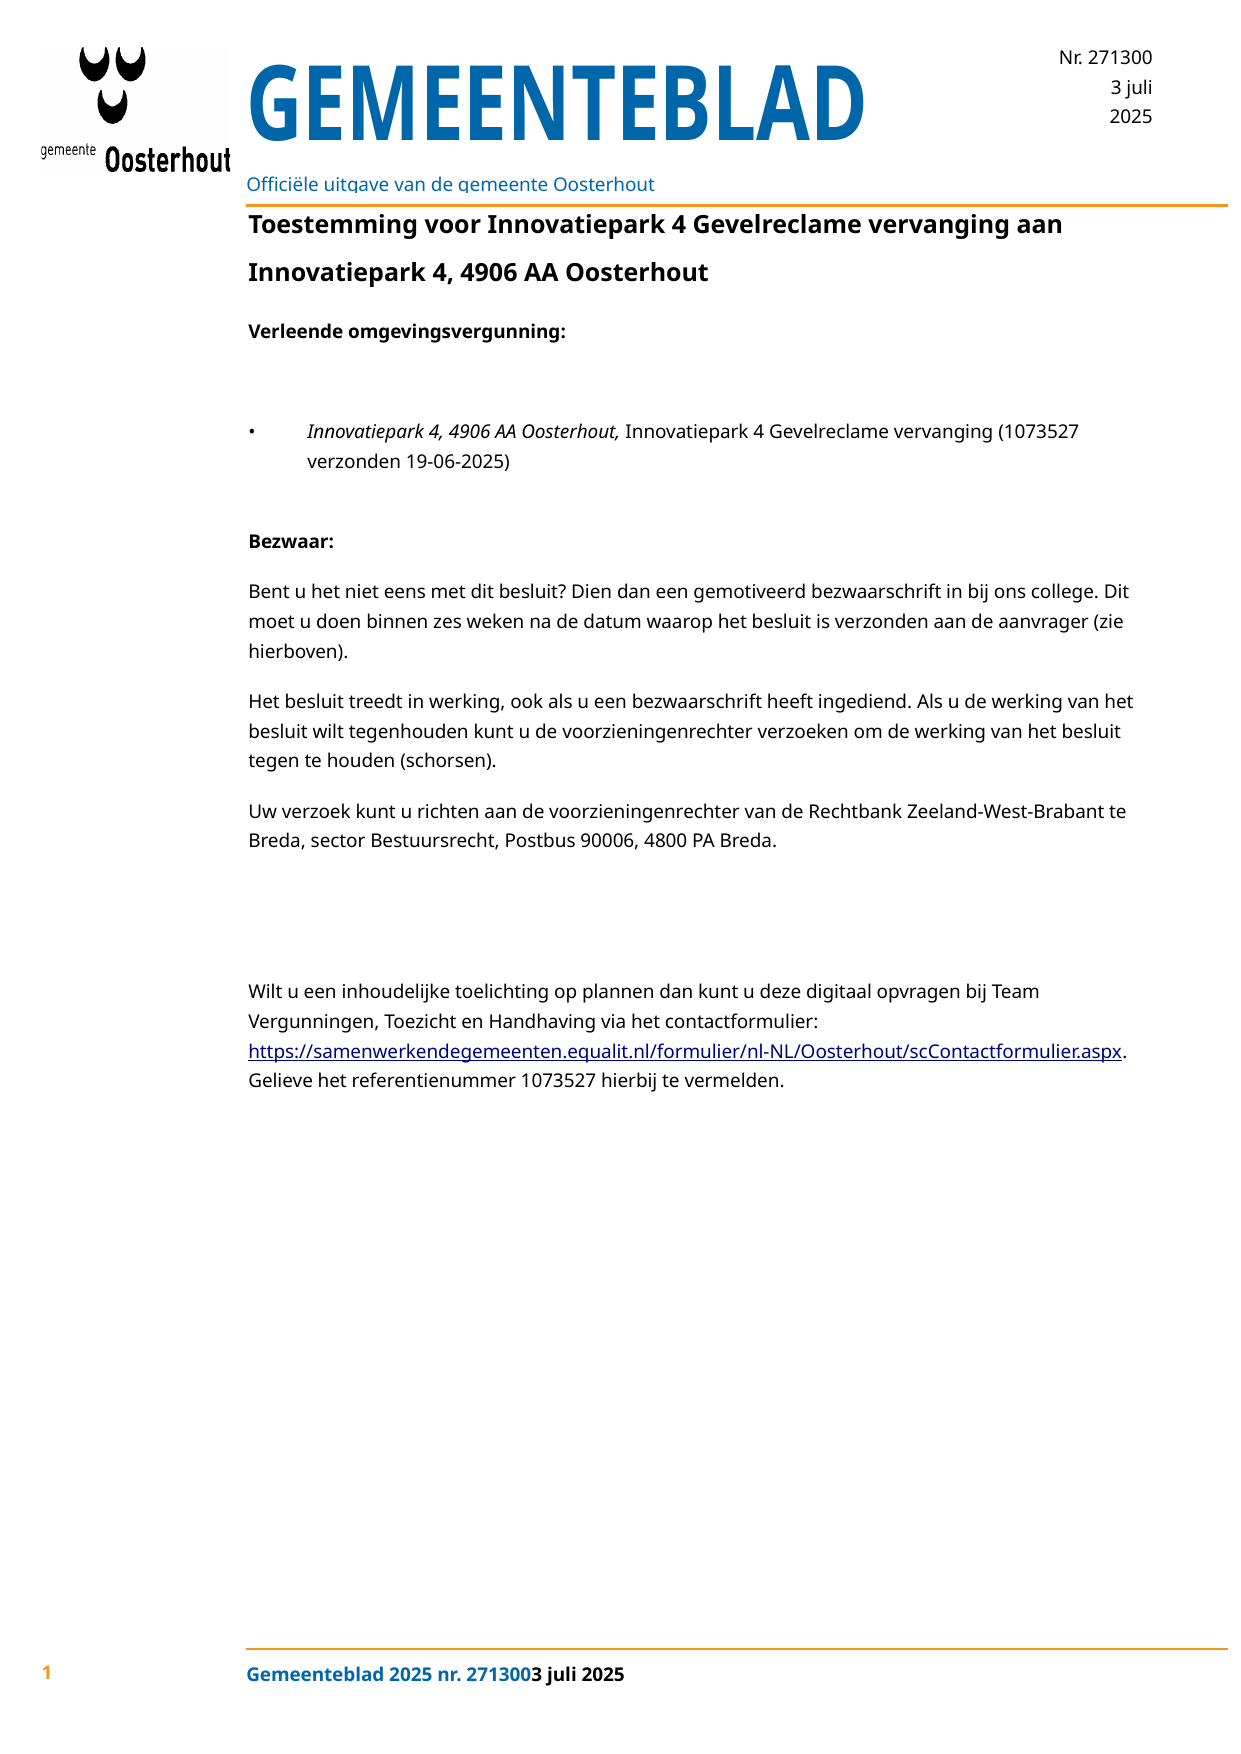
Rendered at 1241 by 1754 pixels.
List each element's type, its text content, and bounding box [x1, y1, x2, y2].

text Bent u het niet eens met dit besluit? Dien dan een gemotiveerd bezwaarschrift in bij ons college. Dit moet u doen binnen zes weken na de datum waarop het besluit is verzonden aan de aanvrager (zie hierboven). [248, 579, 1152, 664]
text Verleende omgevingsvergunning: [248, 318, 1152, 344]
text Wilt u een inhoudelijke toelichting op plannen dan kunt u deze digitaal opvragen bij Team Vergunningen, Toezicht en Handhaving via het contactformulier: https://samenwerkendegemeenten.equalit.nl/formulier/nl-NL/Oosterhout/scContactformulier.aspx. Gelieve het referentienummer 1073527 hierbij te vermelden. [248, 979, 1152, 1093]
text Toestemming voor Innovatiepark 4 Gevelreclame vervanging aan Innovatiepark 4, 4906 AA Oosterhout [248, 207, 1152, 288]
picture [41, 47, 231, 172]
text Uw verzoek kunt u richten aan de voorzieningenrechter van de Rechtbank Zeeland-West-Brabant te Breda, sector Bestuursrecht, Postbus 90006, 4800 PA Breda. [248, 798, 1152, 853]
text Het besluit treedt in werking, ook als u een bezwaarschrift heeft ingediend. Als u de werking van het besluit wilt tegenhouden kunt u de voorzieningenrechter verzoeken om de werking van het besluit tegen te houden (schorsen). [248, 688, 1152, 773]
list Innovatiepark 4, 4906 AA Oosterhout, Innovatiepark 4 Gevelreclame vervanging (1073527 verzonden 19-06-2025) [248, 419, 1152, 474]
text Bezwaar: [248, 528, 1152, 554]
